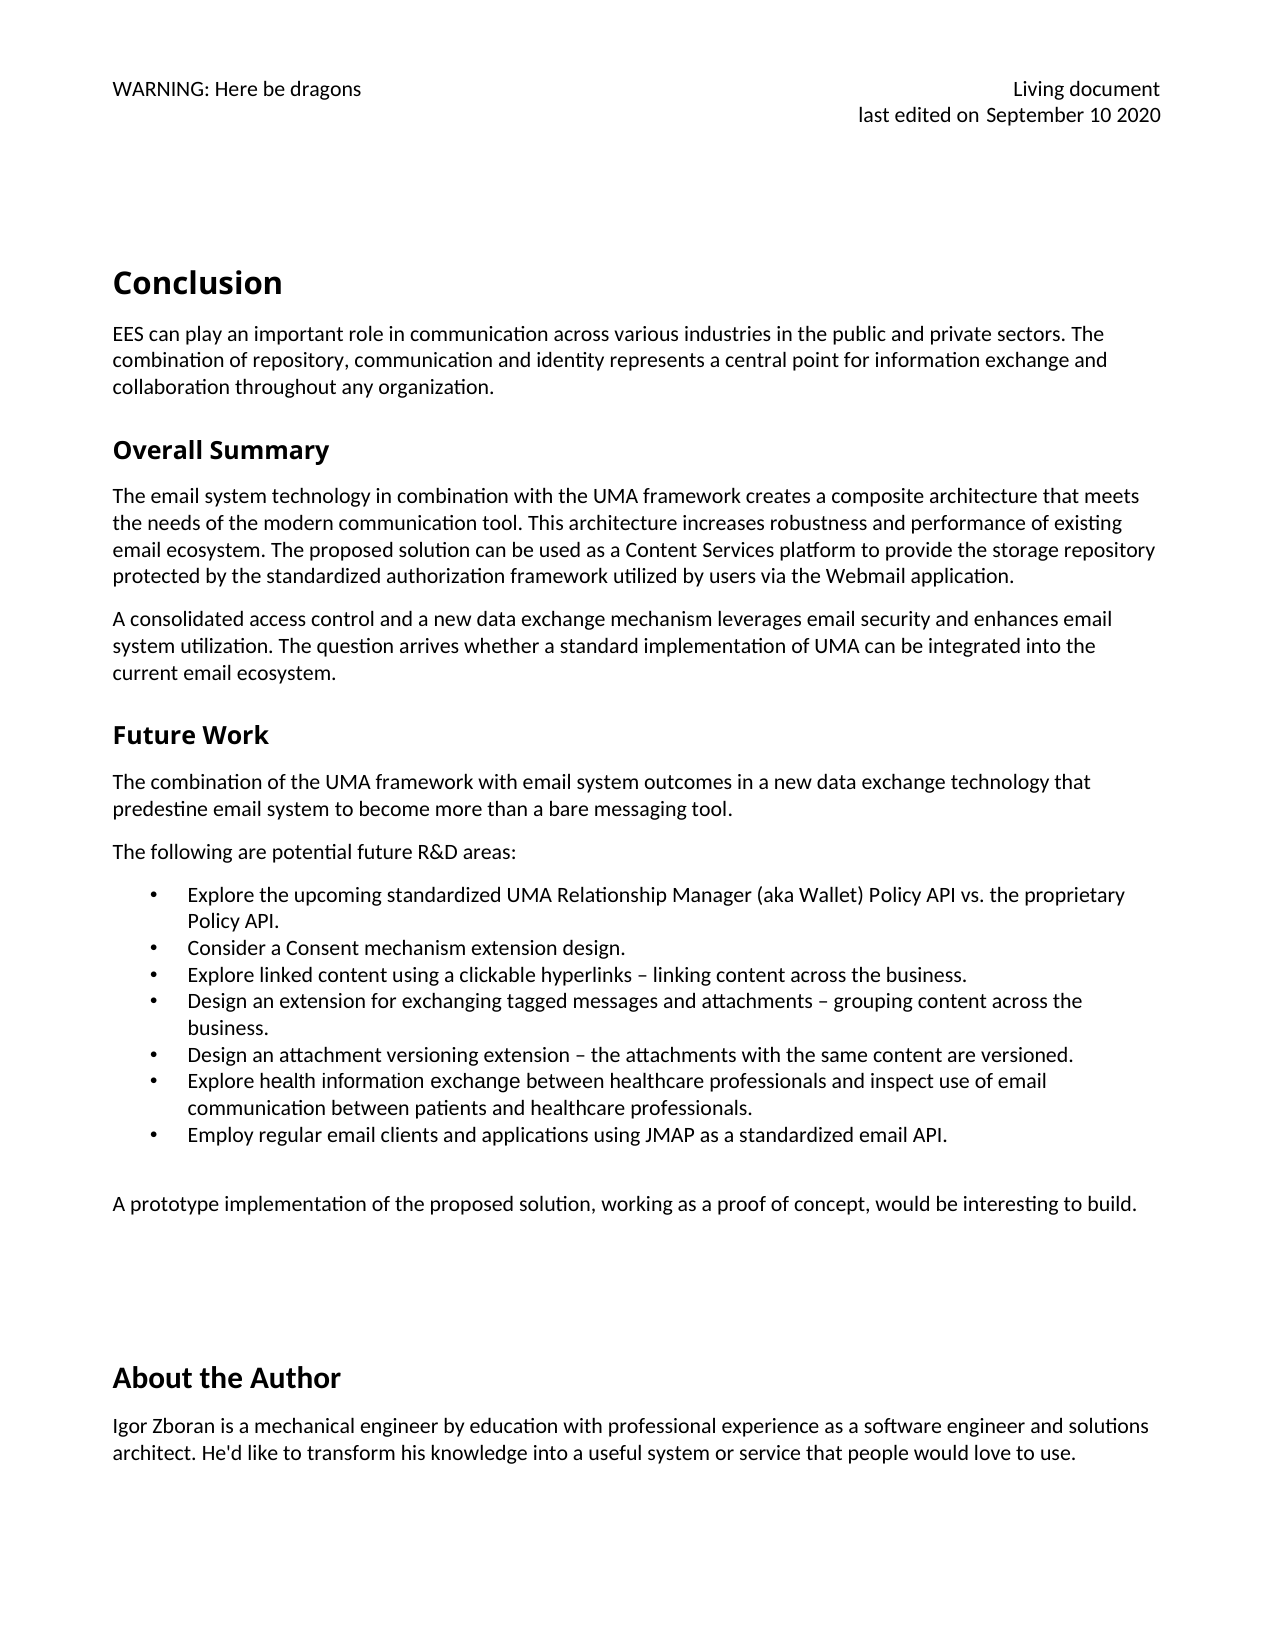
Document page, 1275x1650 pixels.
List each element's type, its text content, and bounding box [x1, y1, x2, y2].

text A prototype implementation of the proposed solution, working as a proof of concept, would be interesting to build. [112, 1190, 1162, 1217]
text Future Work [112, 718, 1162, 752]
list Explore the upcoming standardized UMA Relationship Manager (aka Wallet) Policy API vs. the proprietary Policy API. [150, 881, 1162, 934]
text The email system technology in combination with the UMA framework creates a composite architecture that meets the needs of the modern communication tool. This architecture increases robustness and performance of existing email ecosystem. The proposed solution can be used as a Content Services platform to provide the storage repository protected by the standardized authorization framework utilized by users via the Webmail application. [112, 483, 1162, 589]
list Explore linked content using a clickable hyperlinks – linking content across the business. [150, 961, 1162, 987]
text About the Author [112, 1358, 1162, 1396]
text A consolidated access control and a new data exchange mechanism leverages email security and enhances email system utilization. The question arrives whether a standard implementation of UMA can be integrated into the current email ecosystem. [112, 606, 1162, 686]
list Design an attachment versioning extension – the attachments with the same content are versioned. [150, 1041, 1162, 1067]
text The following are potential future R&D areas: [112, 838, 1162, 864]
text The combination of the UMA framework with email system outcomes in a new data exchange technology that predestine email system to become more than a bare messaging tool. [112, 768, 1162, 822]
text EES can play an important role in communication across various industries in the public and private sectors. The combination of repository, communication and identity represents a central point for information exchange and collaboration throughout any organization. [112, 320, 1162, 400]
list Explore health information exchange between healthcare professionals and inspect use of email communication between patients and healthcare professionals. [150, 1067, 1162, 1121]
text Conclusion [112, 261, 1162, 303]
text Igor Zboran is a mechanical engineer by education with professional experience as a software engineer and solutions architect. He'd like to transform his knowledge into a useful system or service that people would love to use. [112, 1413, 1162, 1466]
text Overall Summary [112, 432, 1162, 466]
list Employ regular email clients and applications using JMAP as a standardized email API. [150, 1121, 1162, 1147]
list Consider a Consent mechanism extension design. [150, 934, 1162, 961]
list Design an extension for exchanging tagged messages and attachments – grouping content across the business. [150, 987, 1162, 1041]
